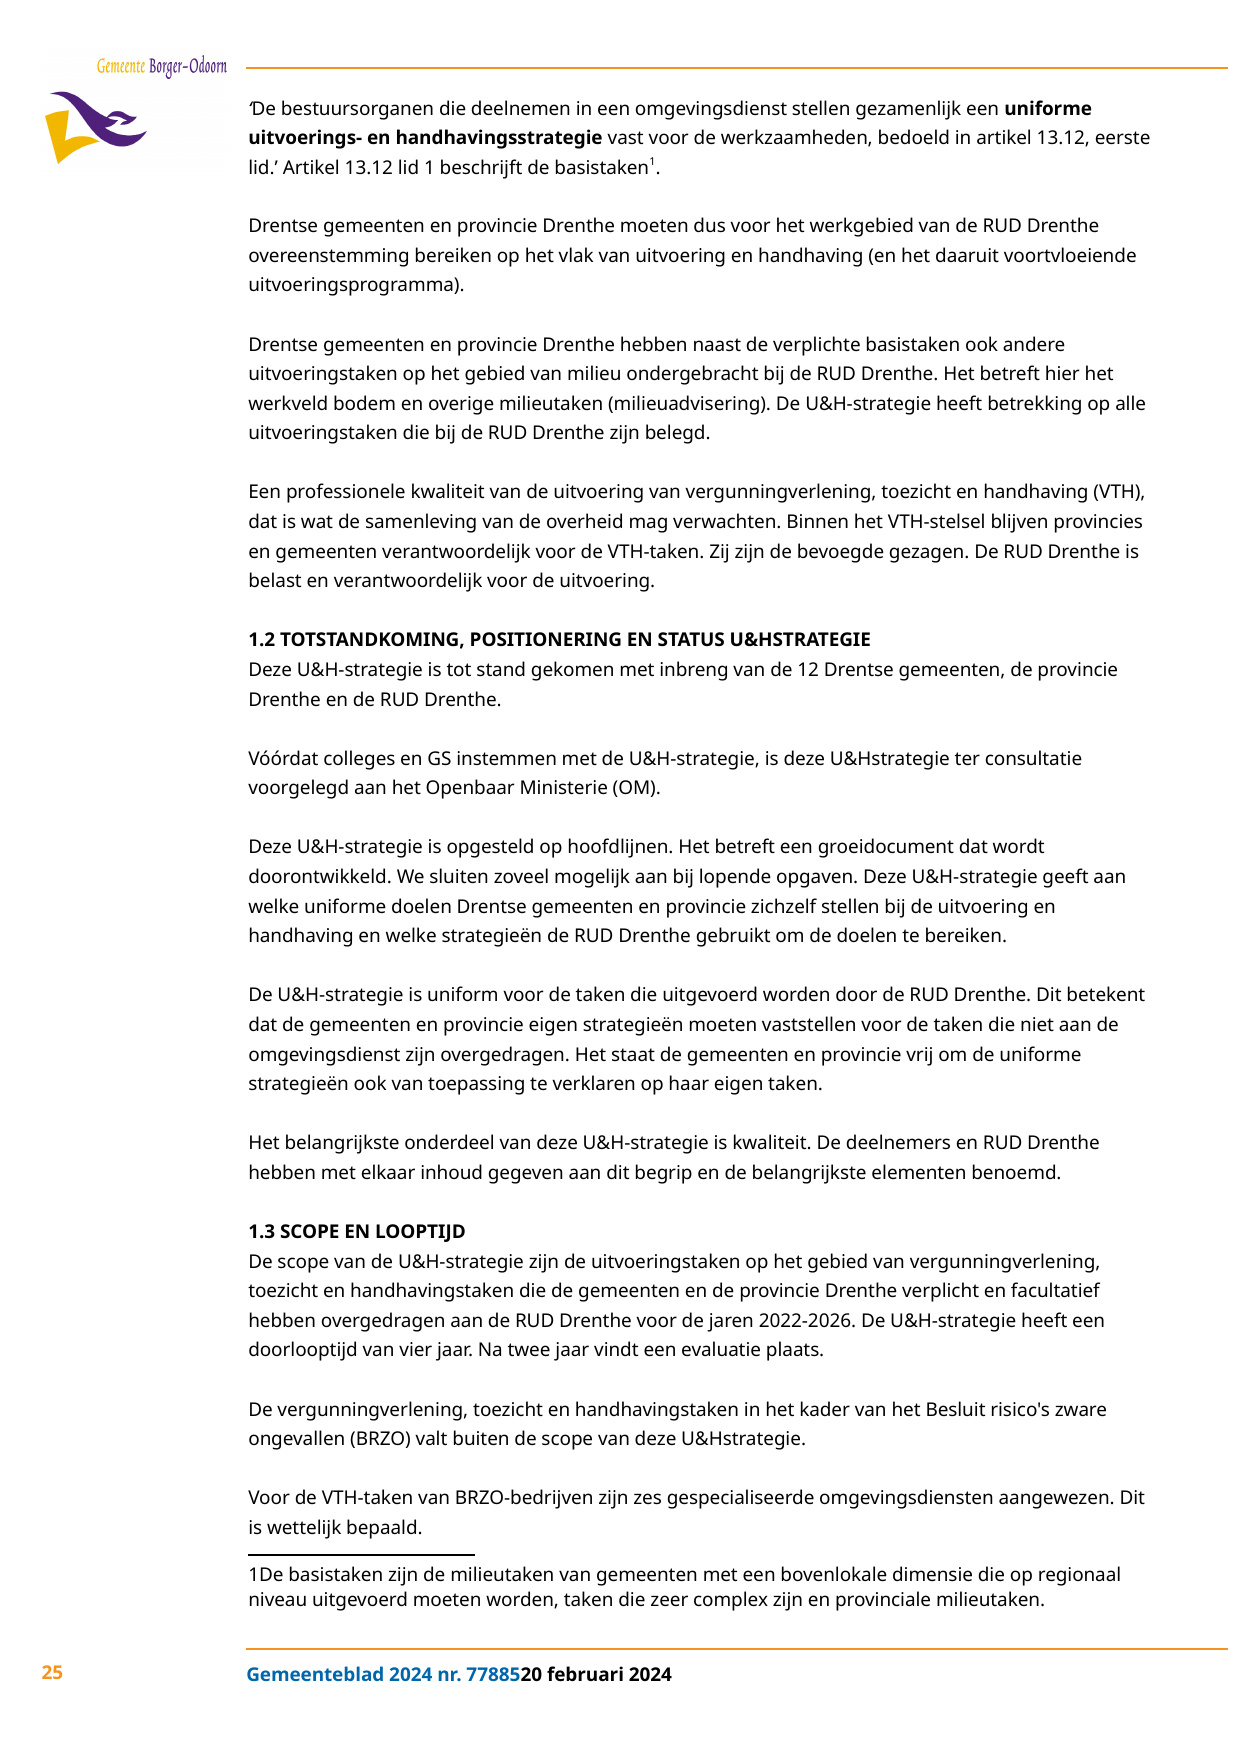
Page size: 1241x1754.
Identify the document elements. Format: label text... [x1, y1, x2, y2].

text De U&H-strategie is uniform voor de taken die uitgevoerd worden door de RUD Drenthe. Dit betekent dat de gemeenten en provincie eigen strategieën moeten vaststellen voor de taken die niet aan de omgevingsdienst zijn overgedragen. Het staat de gemeenten en provincie vrij om de uniforme strategieën ook van toepassing te verklaren op haar eigen taken. [248, 982, 1152, 1096]
table_header ‘De bestuursorganen die deelnemen in een omgevingsdienst stellen gezamenlijk een uniforme uitvoerings- en handhavingsstrategie vast voor de werkzaamheden, bedoeld in artikel 13.12, eerste lid.’ Artikel 13.12 lid 1 beschrijft de basistaken. [248, 95, 1152, 180]
text De vergunningverlening, toezicht en handhavingstaken in het kader van het Besluit risico's zware ongevallen (BRZO) valt buiten de scope van deze U&Hstrategie. [248, 1396, 1152, 1451]
text Voor de VTH-taken van BRZO-bedrijven zijn zes gespecialiseerde omgevingsdiensten aangewezen. Dit is wettelijk bepaald. [248, 1484, 1152, 1540]
text De scope van de U&H-strategie zijn de uitvoeringstaken op het gebied van vergunningverlening, toezicht en handhavingstaken die de gemeenten en de provincie Drenthe verplicht en facultatief hebben overgedragen aan de RUD Drenthe voor de jaren 2022-2026. De U&H-strategie heeft een doorlooptijd van vier jaar. Na twee jaar vindt een evaluatie plaats. [248, 1248, 1152, 1362]
text Het belangrijkste onderdeel van deze U&H-strategie is kwaliteit. De deelnemers en RUD Drenthe hebben met elkaar inhoud gegeven aan dit begrip en de belangrijkste elementen benoemd. [248, 1129, 1152, 1185]
text 1.2 TOTSTANDKOMING, POSITIONERING EN STATUS U&HSTRATEGIE [248, 627, 1152, 652]
picture [41, 47, 231, 172]
text Drentse gemeenten en provincie Drenthe moeten dus voor het werkgebied van de RUD Drenthe overeenstemming bereiken op het vlak van uitvoering en handhaving (en het daaruit voortvloeiende uitvoeringsprogramma). [248, 212, 1152, 297]
text 1.3 SCOPE EN LOOPTIJD [248, 1218, 1152, 1244]
text Een professionele kwaliteit van de uitvoering van vergunningverlening, toezicht en handhaving (VTH), dat is wat de samenleving van de overheid mag verwachten. Binnen het VTH-stelsel blijven provincies en gemeenten verantwoordelijk voor de VTH-taken. Zij zijn de bevoegde gezagen. De RUD Drenthe is belast en verantwoordelijk voor de uitvoering. [248, 479, 1152, 593]
text Deze U&H-strategie is tot stand gekomen met inbreng van de 12 Drentse gemeenten, de provincie Drenthe en de RUD Drenthe. [248, 656, 1152, 712]
text Deze U&H-strategie is opgesteld op hoofdlijnen. Het betreft een groeidocument dat wordt doorontwikkeld. We sluiten zoveel mogelijk aan bij lopende opgaven. Deze U&H-strategie geeft aan welke uniforme doelen Drentse gemeenten en provincie zichzelf stellen bij de uitvoering en handhaving en welke strategieën de RUD Drenthe gebruikt om de doelen te bereiken. [248, 834, 1152, 948]
text Drentse gemeenten en provincie Drenthe hebben naast de verplichte basistaken ook andere uitvoeringstaken op het gebied van milieu ondergebracht bij de RUD Drenthe. Het betreft hier het werkveld bodem en overige milieutaken (milieuadvisering). De U&H-strategie heeft betrekking op alle uitvoeringstaken die bij de RUD Drenthe zijn belegd. [248, 331, 1152, 445]
text Vóórdat colleges en GS instemmen met de U&H-strategie, is deze U&Hstrategie ter consultatie voorgelegd aan het Openbaar Ministerie (OM). [248, 745, 1152, 800]
